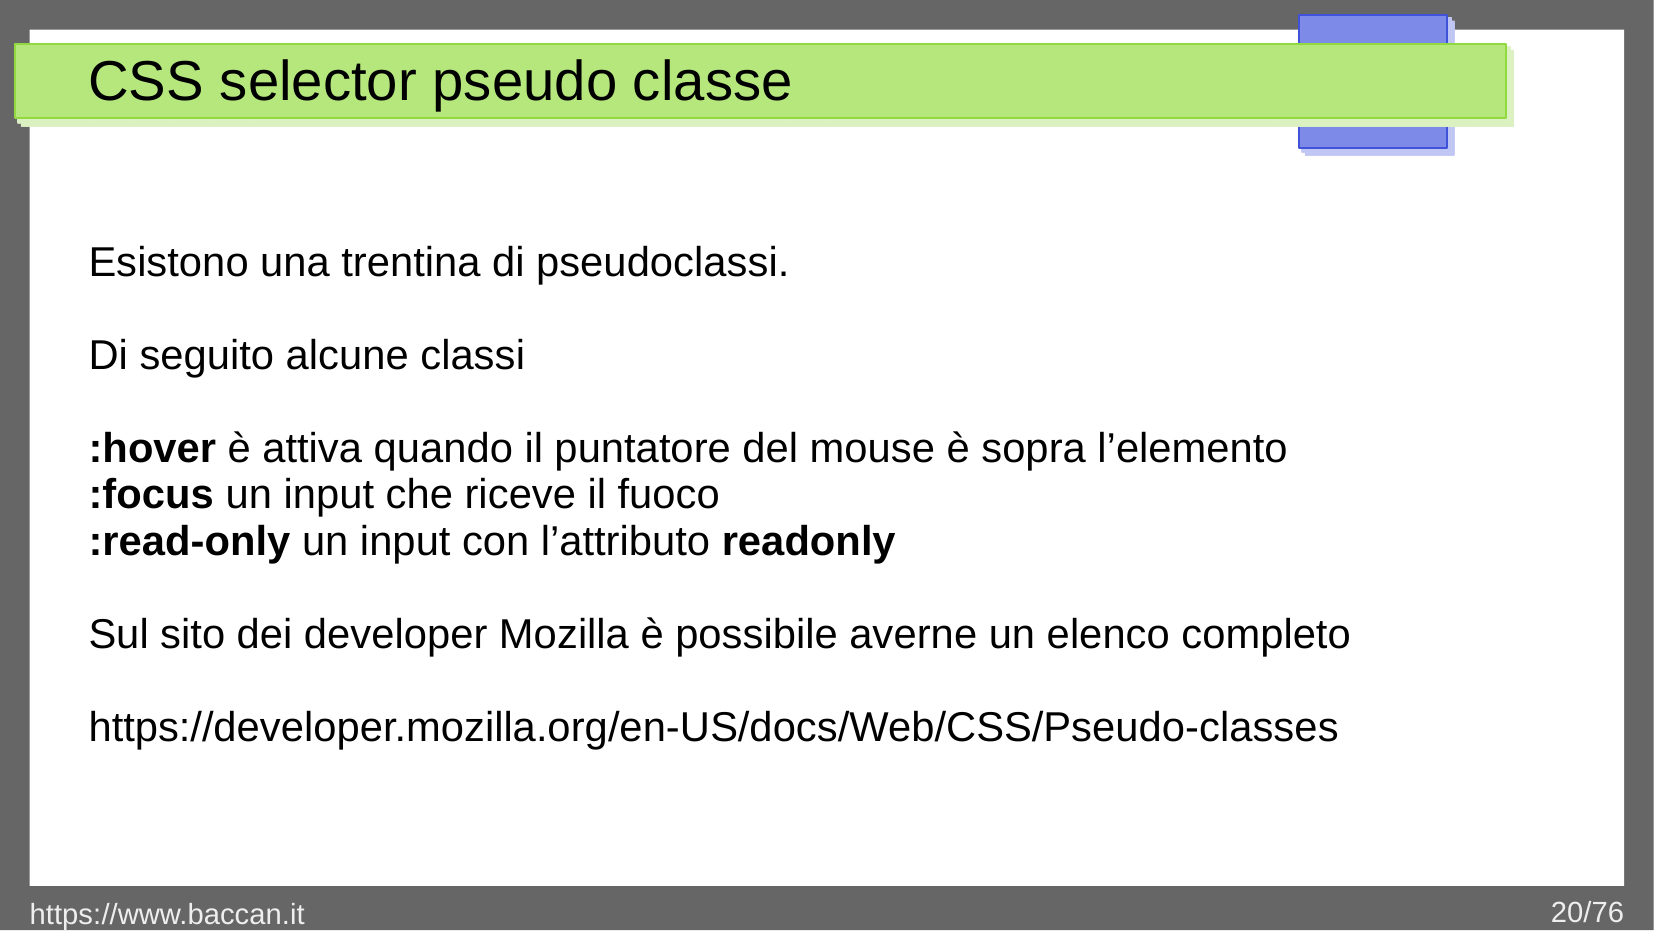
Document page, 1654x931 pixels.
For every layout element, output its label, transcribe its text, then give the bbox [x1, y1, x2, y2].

text_box Esistono una trentina di pseudoclassi. Di seguito alcune classi :hover è attiva quando il puntatore del mouse è sopra l’elemento :focus un input che riceve il fuoco :read-only un input con l’attributo readonly Sul sito dei developer Mozilla è possibile averne un elenco completo https://developer.mozilla.org/en-US/docs/Web/CSS/Pseudo-classes [88, 169, 1565, 820]
title CSS selector pseudo classe [88, 44, 1506, 119]
